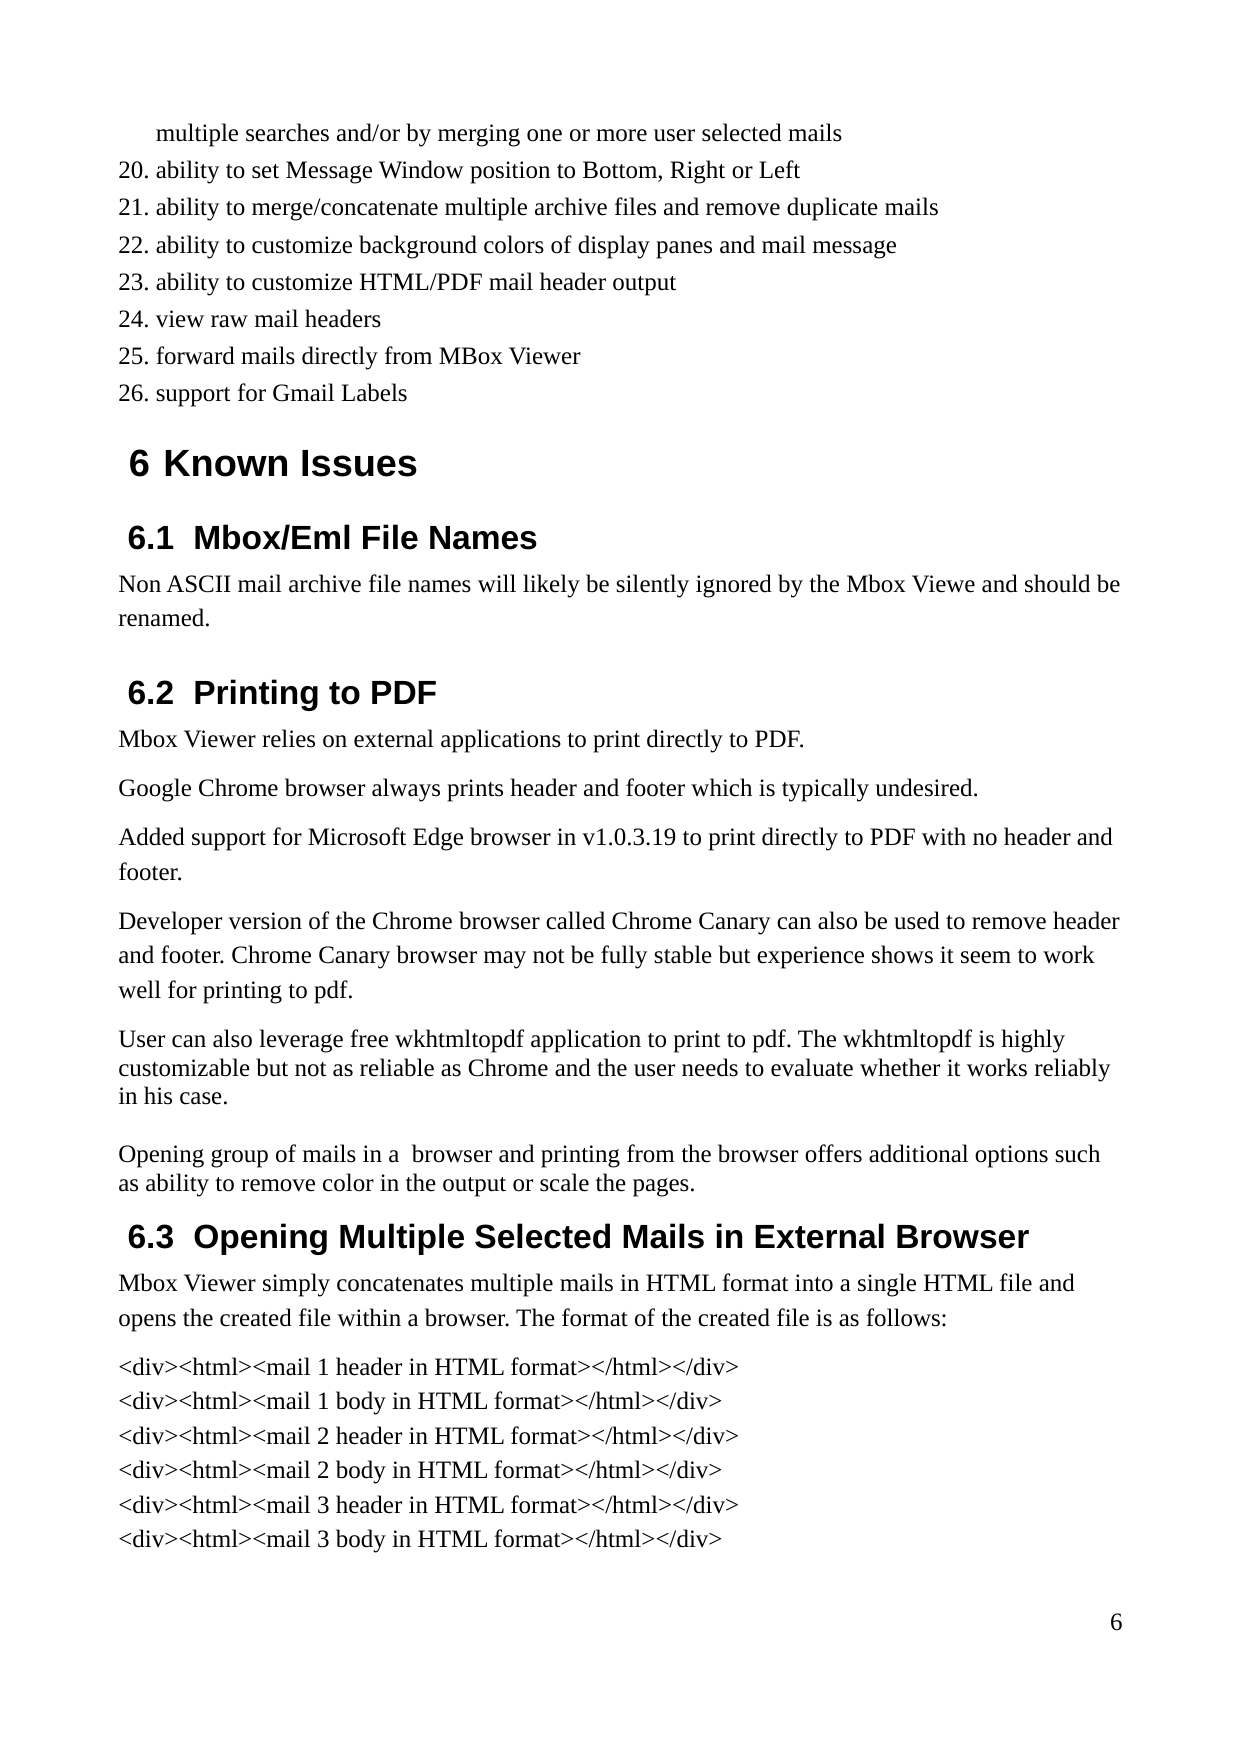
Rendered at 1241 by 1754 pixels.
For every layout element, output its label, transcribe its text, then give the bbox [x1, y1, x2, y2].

text Opening group of mails in a browser and printing from the browser offers additional options such as ability to remove color in the output or scale the pages. [118, 1139, 1122, 1196]
text Mbox Viewer relies on external applications to print directly to PDF. [118, 724, 1122, 753]
subtitle Known Issues [118, 441, 1122, 484]
list ability to customize background colors of display panes and mail message [118, 230, 1122, 258]
list view raw mail headers [118, 304, 1122, 333]
subtitle Mbox/Eml File Names [118, 518, 1122, 556]
list support for Gmail Labels [118, 378, 1122, 407]
list multiple searches and/or by merging one or more user selected mails [118, 118, 1122, 147]
list ability to customize HTML/PDF mail header output [118, 267, 1122, 296]
text Mbox Viewer simply concatenates multiple mails in HTML format into a single HTML file and opens the created file within a browser. The format of the created file is as follows: [118, 1268, 1122, 1332]
text Added support for Microsoft Edge browser in v1.0.3.19 to print directly to PDF with no header and footer. [118, 822, 1122, 886]
text User can also leverage free wkhtmltopdf application to print to pdf. The wkhtmltopdf is highly customizable but not as reliable as Chrome and the user needs to evaluate whether it works reliably in his case. [118, 1024, 1122, 1110]
text Developer version of the Chrome browser called Chrome Canary can also be used to remove header and footer. Chrome Canary browser may not be fully stable but experience shows it seem to work well for printing to pdf. [118, 906, 1122, 1004]
text <div><html><mail 1 header in HTML format></html></div> <div><html><mail 1 body in HTML format></html></div> <div><html><mail 2 header in HTML format></html></div> <div><html><mail 2 body in HTML format></html></div> <div><html><mail 3 header in HTML format></html></div> <div><html><mail 3 body in HTML format></html></div> [118, 1352, 1122, 1553]
list ability to set Message Window position to Bottom, Right or Left [118, 155, 1122, 184]
subtitle Printing to PDF [118, 673, 1122, 712]
text Google Chrome browser always prints header and footer which is typically undesired. [118, 773, 1122, 802]
text Non ASCII mail archive file names will likely be silently ignored by the Mbox Viewe and should be renamed. [118, 569, 1122, 632]
list forward mails directly from MBox Viewer [118, 341, 1122, 370]
subtitle Opening Multiple Selected Mails in External Browser [118, 1217, 1122, 1256]
list ability to merge/concatenate multiple archive files and remove duplicate mails [118, 192, 1122, 221]
